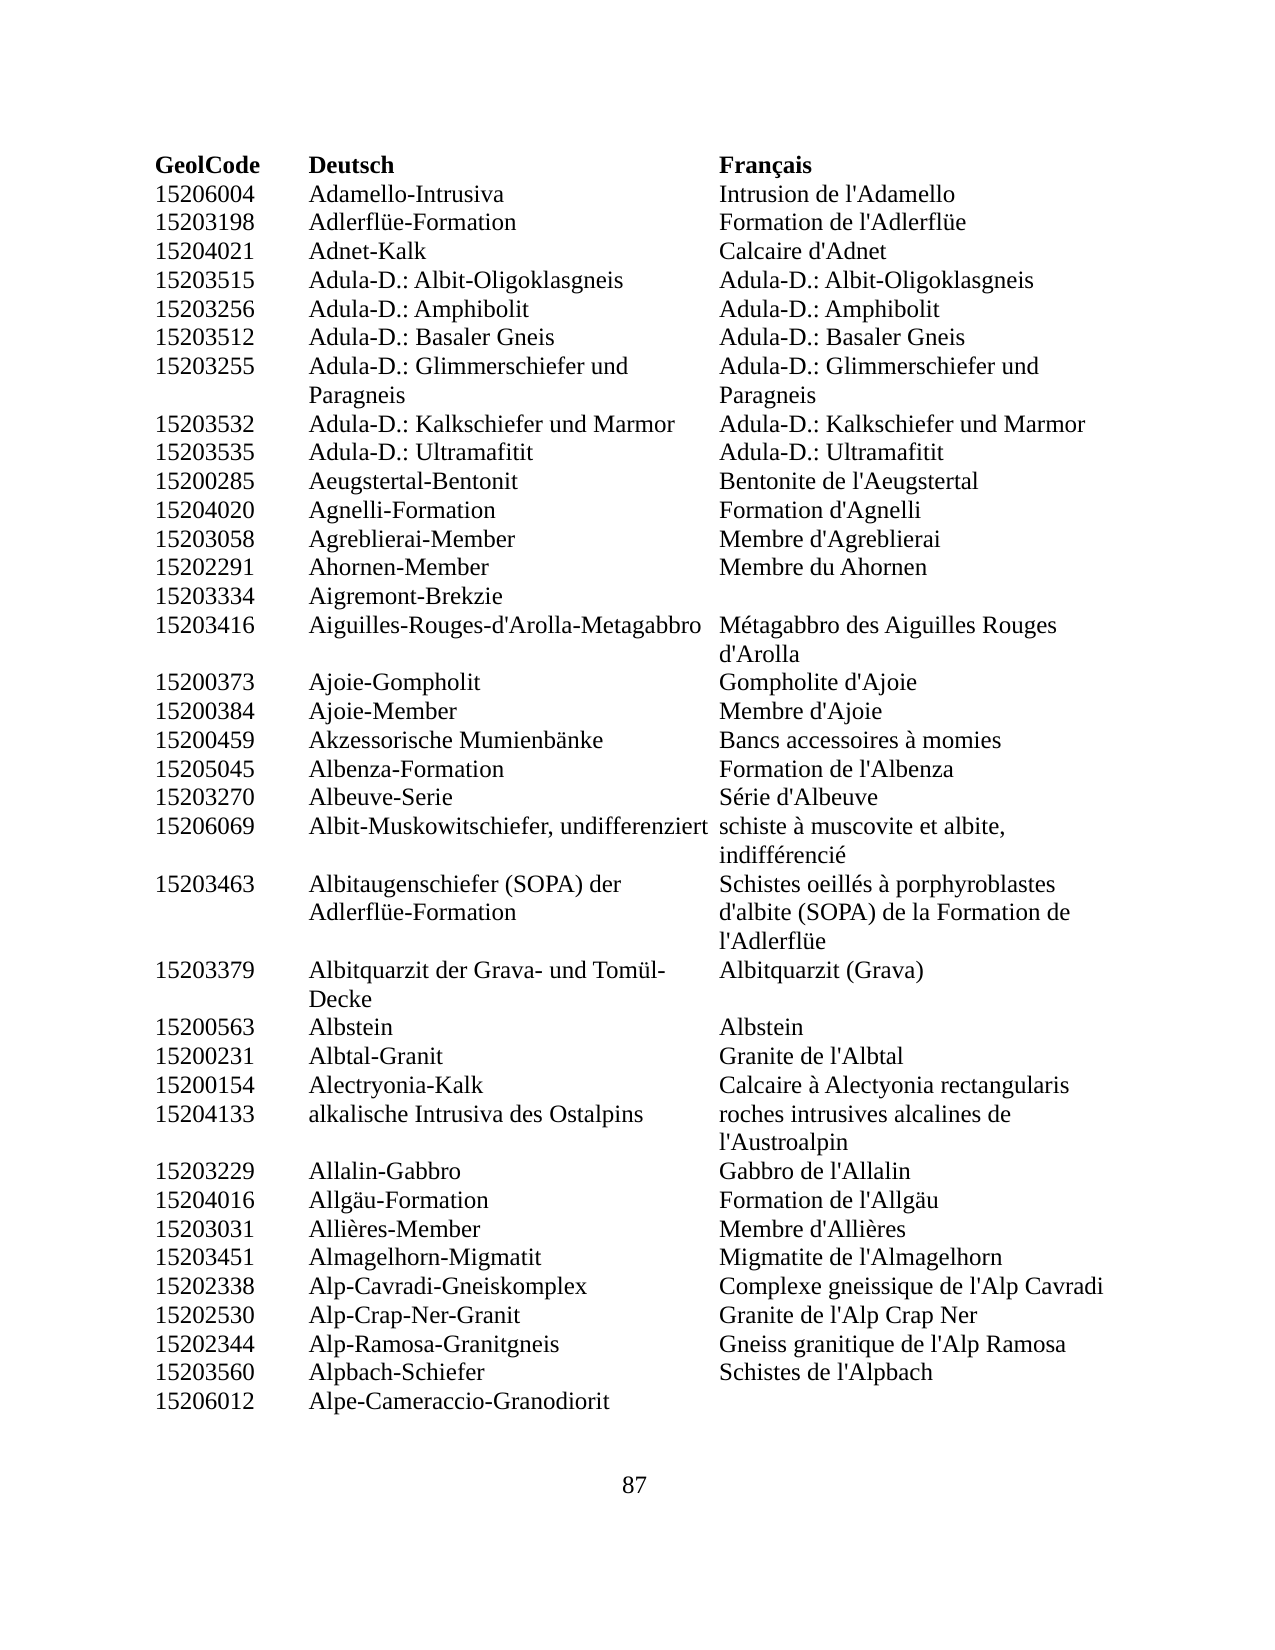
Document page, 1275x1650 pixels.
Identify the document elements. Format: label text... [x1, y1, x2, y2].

table_header Français [714, 150, 1125, 179]
table_cell Agnelli-Formation [304, 495, 714, 524]
table_cell alkalische Intrusiva des Ostalpins [304, 1099, 714, 1156]
table_cell Gabbro de l'Allalin [714, 1156, 1125, 1185]
table_cell [714, 581, 1125, 610]
table_cell 15203229 [150, 1156, 304, 1185]
table_cell 15203270 [150, 783, 304, 811]
table_cell Adlerflüe-Formation [304, 208, 714, 236]
table_cell schiste à muscovite et albite, indifférencié [714, 811, 1125, 869]
table_cell Alectryonia-Kalk [304, 1070, 714, 1099]
table_cell 15203512 [150, 323, 304, 351]
table_cell Membre d'Ajoie [714, 696, 1125, 725]
table_cell Bancs accessoires à momies [714, 725, 1125, 754]
table_cell 15203334 [150, 581, 304, 610]
table_header Deutsch [304, 150, 714, 179]
table_cell Complexe gneissique de l'Alp Cavradi [714, 1271, 1125, 1300]
table_cell 15203379 [150, 955, 304, 1012]
table_cell Adula-D.: Glimmerschiefer und Paragneis [714, 351, 1125, 409]
table_cell [714, 1386, 1125, 1415]
table_cell Adula-D.: Basaler Gneis [714, 323, 1125, 351]
table_cell Aiguilles-Rouges-d'Arolla-Metagabbro [304, 610, 714, 667]
table_cell 15203416 [150, 610, 304, 667]
table_cell Albstein [714, 1013, 1125, 1041]
table_cell 15203532 [150, 409, 304, 437]
table_cell 15203451 [150, 1243, 304, 1271]
table_cell Adula-D.: Amphibolit [304, 294, 714, 322]
table_cell Albit-Muskowitschiefer, undifferenziert [304, 811, 714, 869]
table_cell Allières-Member [304, 1214, 714, 1242]
table_cell Adula-D.: Ultramafitit [714, 438, 1125, 466]
table_cell 15203515 [150, 265, 304, 294]
table_cell Membre d'Agreblierai [714, 524, 1125, 552]
table_cell Albtal-Granit [304, 1041, 714, 1070]
table_cell Schistes de l'Alpbach [714, 1358, 1125, 1386]
table_cell Gneiss granitique de l'Alp Ramosa [714, 1329, 1125, 1357]
table_cell Adula-D.: Glimmerschiefer und Paragneis [304, 351, 714, 409]
table_cell 15206012 [150, 1386, 304, 1415]
table_cell 15204020 [150, 495, 304, 524]
table_cell 15202530 [150, 1300, 304, 1329]
table_cell 15203463 [150, 869, 304, 955]
table_cell Membre du Ahornen [714, 553, 1125, 581]
table_cell 15203560 [150, 1358, 304, 1386]
table_cell Albeuve-Serie [304, 783, 714, 811]
table_cell 15200384 [150, 696, 304, 725]
table_cell Adula-D.: Basaler Gneis [304, 323, 714, 351]
table_cell Formation d'Agnelli [714, 495, 1125, 524]
table_cell Almagelhorn-Migmatit [304, 1243, 714, 1271]
table_cell 15203031 [150, 1214, 304, 1242]
table_cell Alpe-Cameraccio-Granodiorit [304, 1386, 714, 1415]
table_cell 15203255 [150, 351, 304, 409]
table_cell 15204133 [150, 1099, 304, 1156]
table_cell Ajoie-Member [304, 696, 714, 725]
table_cell Intrusion de l'Adamello [714, 179, 1125, 207]
table_cell Membre d'Allières [714, 1214, 1125, 1242]
table_cell 15206069 [150, 811, 304, 869]
table_cell Granite de l'Albtal [714, 1041, 1125, 1070]
table_cell Calcaire à Alectyonia rectangularis [714, 1070, 1125, 1099]
table_cell 15200459 [150, 725, 304, 754]
table_cell Albenza-Formation [304, 754, 714, 782]
table_cell roches intrusives alcalines de l'Austroalpin [714, 1099, 1125, 1156]
table_cell Ahornen-Member [304, 553, 714, 581]
table_cell Allalin-Gabbro [304, 1156, 714, 1185]
table_cell Albitquarzit der Grava- und Tomül-Decke [304, 955, 714, 1012]
table_cell Alp-Crap-Ner-Granit [304, 1300, 714, 1329]
table_cell Formation de l'Albenza [714, 754, 1125, 782]
table_cell 15203535 [150, 438, 304, 466]
table_cell 15202338 [150, 1271, 304, 1300]
table_cell 15203256 [150, 294, 304, 322]
table_cell Adula-D.: Ultramafitit [304, 438, 714, 466]
table_cell 15203058 [150, 524, 304, 552]
table_cell Agreblierai-Member [304, 524, 714, 552]
table_cell Albstein [304, 1013, 714, 1041]
table_cell Série d'Albeuve [714, 783, 1125, 811]
table_cell 15200231 [150, 1041, 304, 1070]
table_cell Albitaugenschiefer (SOPA) der Adlerflüe-Formation [304, 869, 714, 955]
table_cell 15203198 [150, 208, 304, 236]
table_cell Adnet-Kalk [304, 236, 714, 265]
table_cell Alp-Cavradi-Gneiskomplex [304, 1271, 714, 1300]
table_cell Schistes oeillés à porphyroblastes d'albite (SOPA) de la Formation de l'Adlerflüe [714, 869, 1125, 955]
table_cell 15205045 [150, 754, 304, 782]
table_cell Formation de l'Adlerflüe [714, 208, 1125, 236]
table_cell 15206004 [150, 179, 304, 207]
table_cell 15200154 [150, 1070, 304, 1099]
table_cell 15200373 [150, 668, 304, 696]
table_cell Alp-Ramosa-Granitgneis [304, 1329, 714, 1357]
table_cell Granite de l'Alp Crap Ner [714, 1300, 1125, 1329]
table_cell Adula-D.: Amphibolit [714, 294, 1125, 322]
table_cell Formation de l'Allgäu [714, 1185, 1125, 1214]
table_cell 15200285 [150, 466, 304, 495]
table_cell 15204021 [150, 236, 304, 265]
table_cell Allgäu-Formation [304, 1185, 714, 1214]
table_cell 15202344 [150, 1329, 304, 1357]
table_cell Ajoie-Gompholit [304, 668, 714, 696]
table_cell Aeugstertal-Bentonit [304, 466, 714, 495]
table_cell Bentonite de l'Aeugstertal [714, 466, 1125, 495]
table_cell Adula-D.: Albit-Oligoklasgneis [714, 265, 1125, 294]
table_cell Gompholite d'Ajoie [714, 668, 1125, 696]
table_cell Adamello-Intrusiva [304, 179, 714, 207]
table_cell Calcaire d'Adnet [714, 236, 1125, 265]
table_cell Akzessorische Mumienbänke [304, 725, 714, 754]
table_cell 15200563 [150, 1013, 304, 1041]
table_cell Albitquarzit (Grava) [714, 955, 1125, 1012]
table_cell Migmatite de l'Almagelhorn [714, 1243, 1125, 1271]
table_cell Alpbach-Schiefer [304, 1358, 714, 1386]
table_cell Aigremont-Brekzie [304, 581, 714, 610]
table_cell Métagabbro des Aiguilles Rouges d'Arolla [714, 610, 1125, 667]
table_cell 15204016 [150, 1185, 304, 1214]
table_header GeolCode [150, 150, 304, 179]
table_cell Adula-D.: Albit-Oligoklasgneis [304, 265, 714, 294]
table_cell Adula-D.: Kalkschiefer und Marmor [304, 409, 714, 437]
table_cell 15202291 [150, 553, 304, 581]
table_cell Adula-D.: Kalkschiefer und Marmor [714, 409, 1125, 437]
